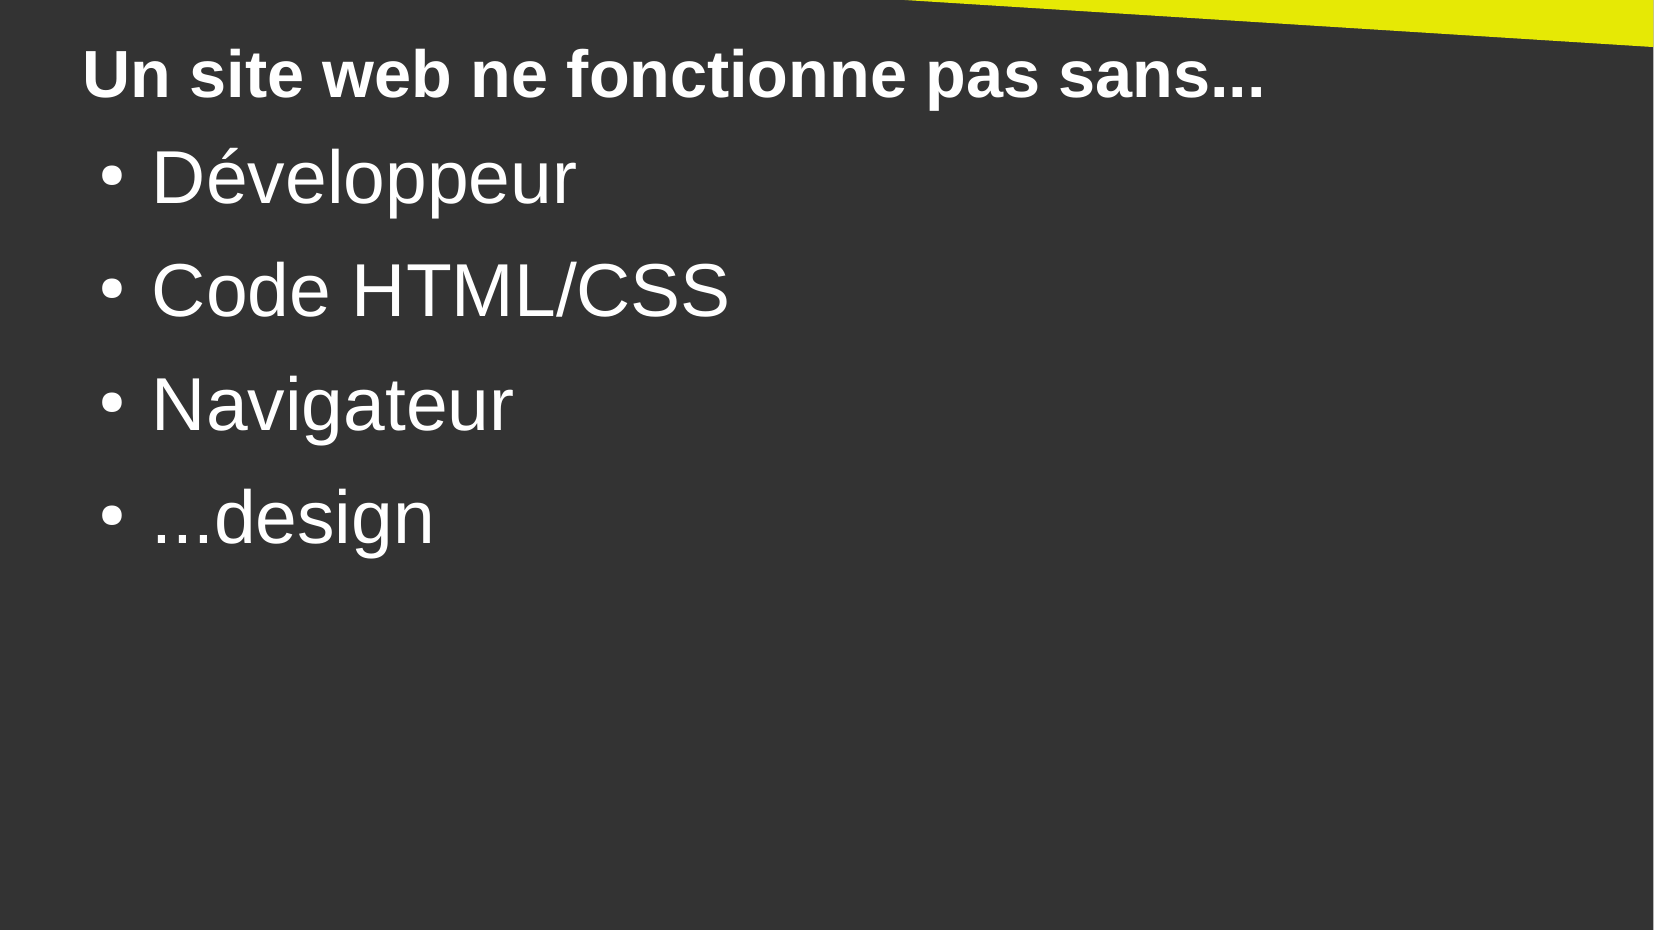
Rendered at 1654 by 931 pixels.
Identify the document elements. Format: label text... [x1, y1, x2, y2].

title Un site web ne fonctionne pas sans... [82, 37, 1571, 114]
list Développeur Code HTML/CSS Navigateur ...design [80, 135, 1620, 827]
text_box [904, 0, 1654, 48]
